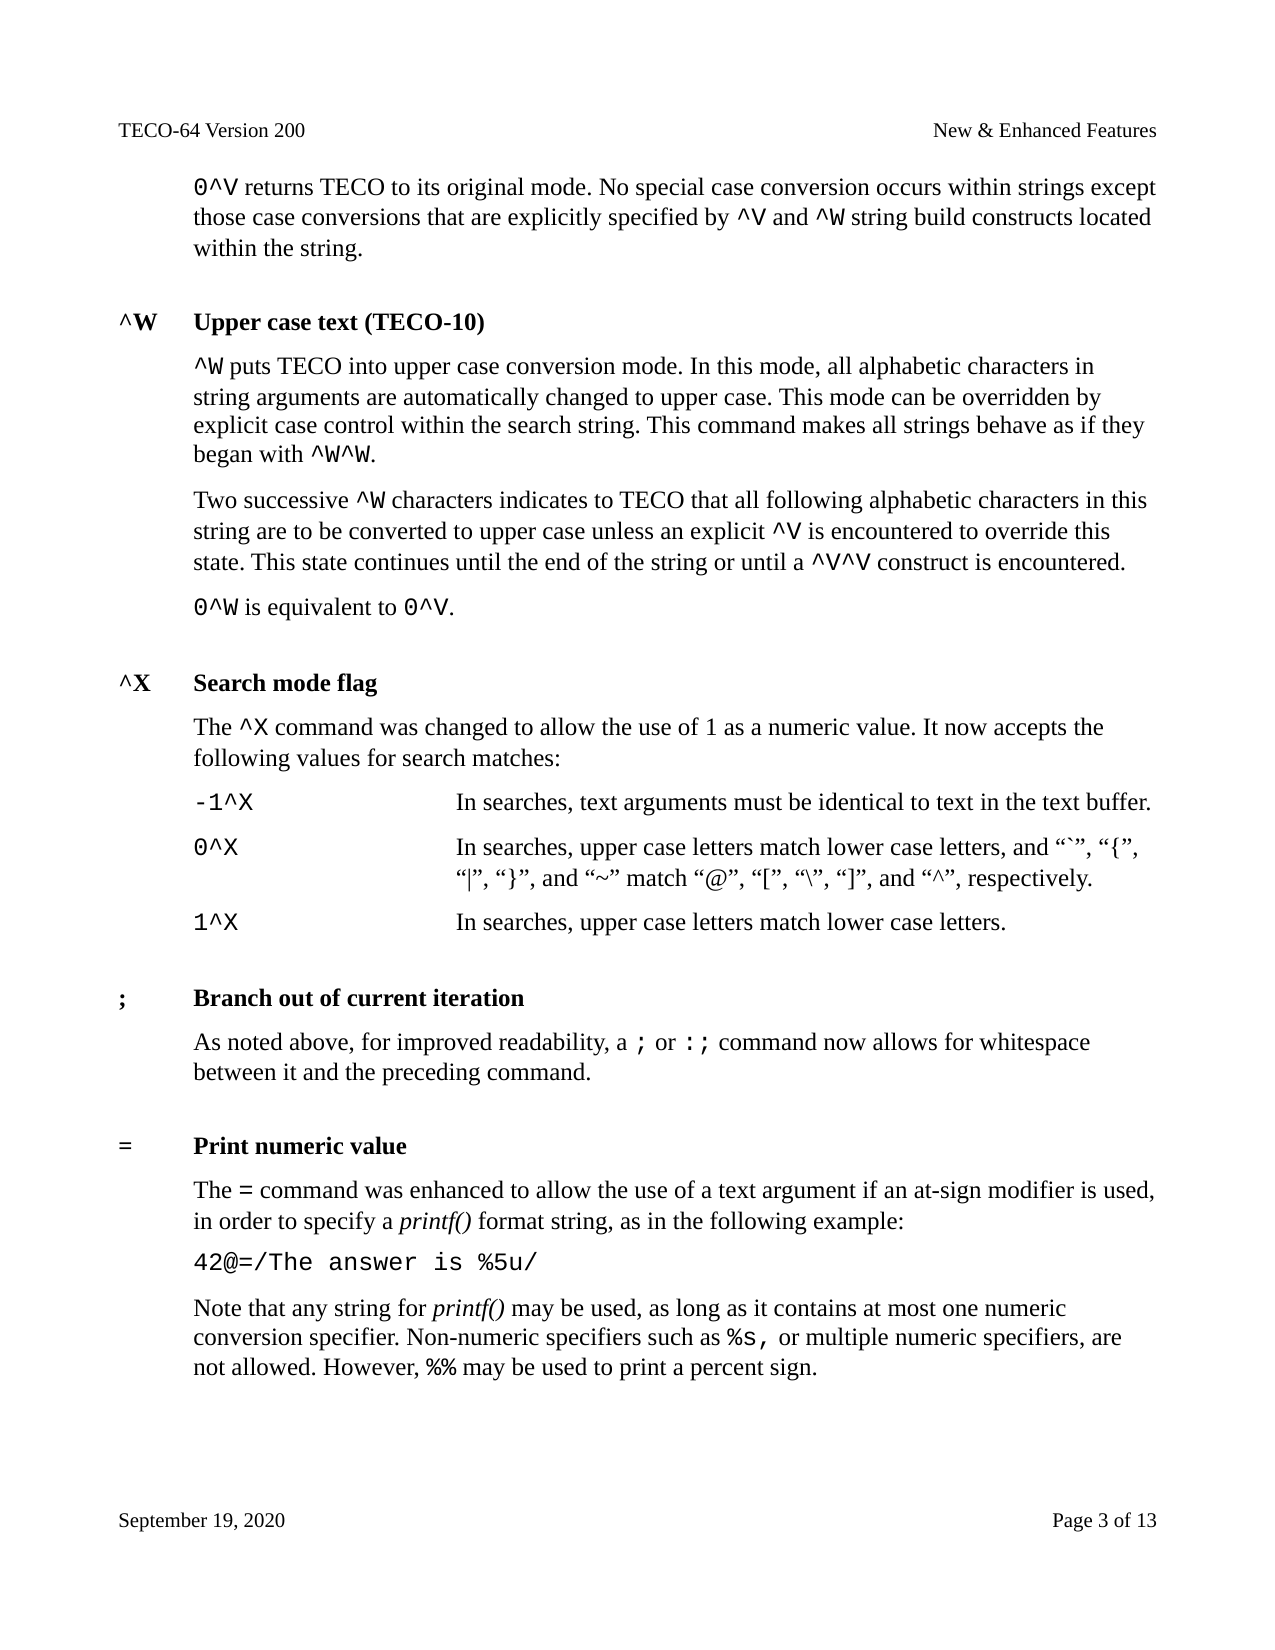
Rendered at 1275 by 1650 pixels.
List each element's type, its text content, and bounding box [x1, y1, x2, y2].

text As noted above, for improved readability, a ; or :; command now allows for whitespace between it and the preceding command. [193, 1027, 1157, 1086]
text Note that any string for printf() may be used, as long as it contains at most one numeric conversion specifier. Non-numeric specifiers such as %s, or multiple numeric specifiers, are not allowed. However, %% may be used to print a percent sign. [193, 1293, 1157, 1383]
text Two successive ^W characters indicates to TECO that all following alphabetic characters in this string are to be converted to upper case unless an explicit ^V is encountered to override this state. This state continues until the end of the string or until a ^V^V construct is encountered. [193, 485, 1157, 577]
text = Print numeric value [118, 1131, 1157, 1160]
text ^W Upper case text (TECO-10) [118, 307, 1157, 336]
text ^X Search mode flag [118, 668, 1157, 697]
text The ^X command was changed to allow the use of 1 as a numeric value. It now accepts the following values for search matches: [193, 712, 1157, 772]
text 42@=/The answer is %5u/ [193, 1249, 1157, 1278]
text ^W puts TECO into upper case conversion mode. In this mode, all alphabetic characters in string arguments are automatically changed to upper case. This mode can be overridden by explicit case control within the search string. This command makes all strings behave as if they began with ^W^W. [193, 351, 1157, 470]
text The = command was enhanced to allow the use of a text argument if an at-sign modifier is used, in order to specify a printf() format string, as in the following example: [193, 1175, 1157, 1234]
text 0^V returns TECO to its original mode. No special case conversion occurs within strings except those case conversions that are explicitly specified by ^V and ^W string build constructs located within the string. [193, 172, 1157, 262]
text ; Branch out of current iteration [118, 983, 1157, 1012]
text 1^X In searches, upper case letters match lower case letters. [193, 907, 1157, 938]
text 0^X In searches, upper case letters match lower case letters, and “`”, “{”, “|”, “}”, and “~” match “@”, “[”, “\”, “]”, and “^”, respectively. [193, 832, 1157, 892]
text 0^W is equivalent to 0^V. [193, 592, 1157, 623]
text -1^X In searches, text arguments must be identical to text in the text buffer. [193, 787, 1157, 817]
